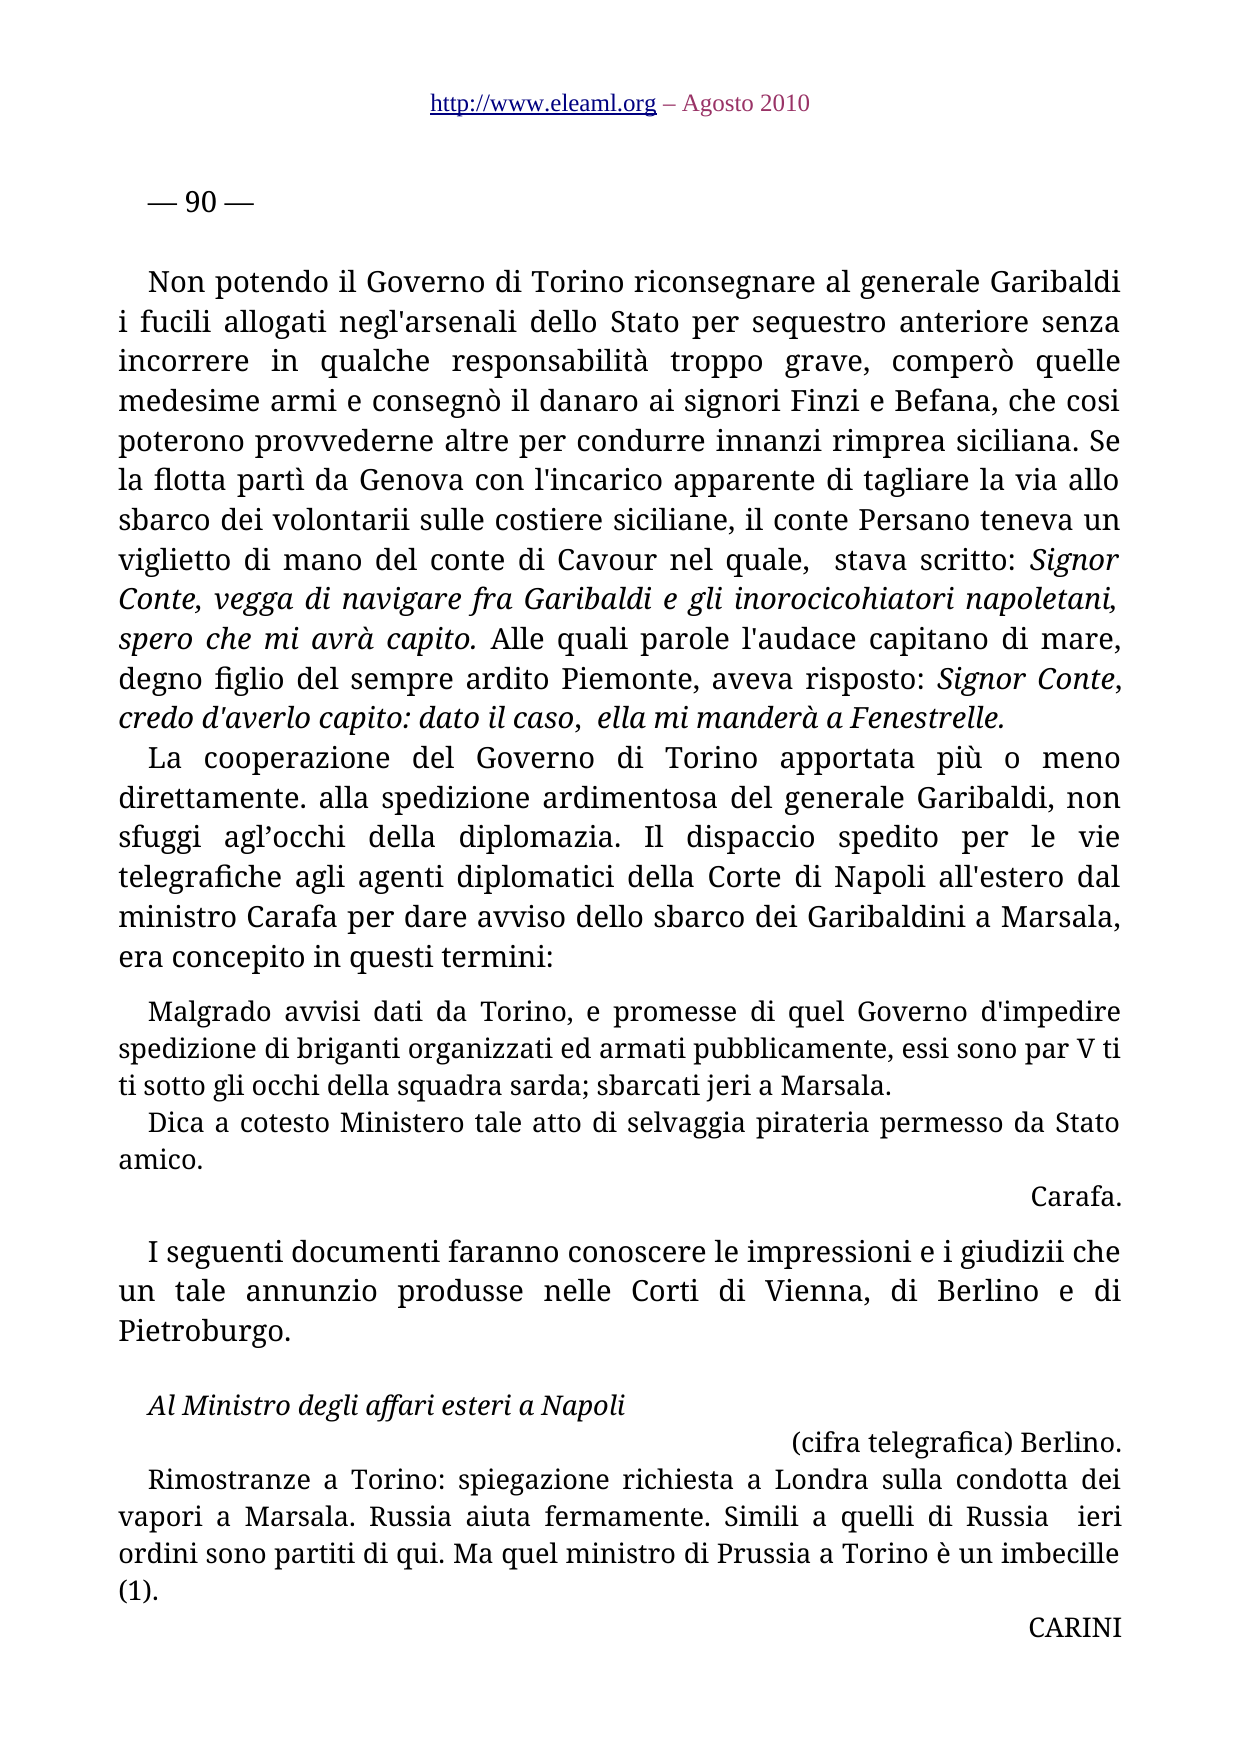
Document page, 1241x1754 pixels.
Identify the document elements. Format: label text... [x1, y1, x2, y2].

text Carafa. [118, 1177, 1122, 1214]
text Malgrado avvisi dati da Torino, e promesse di quel Governo d'impedire spedizione di briganti organizzati ed armati pubblicamente, essi sono par V ti ti sotto gli occhi della squadra sarda; sbarcati jeri a Marsala. [118, 993, 1122, 1103]
text CARINI [118, 1608, 1122, 1645]
text La cooperazione del Governo di Torino apportata più o meno direttamente. alla spedizione ardimentosa del generale Garibaldi, non sfuggi agl’occhi della diplomazia. Il dispaccio spedito per le vie telegrafiche agli agenti diplomatici della Corte di Napoli all'estero dal ministro Carafa per dare avviso dello sbarco dei Garibaldini a Marsala, era concepito in questi termini: [118, 737, 1122, 976]
text Rimostranze a Torino: spiegazione richiesta a Londra sulla condotta dei vapori a Marsala. Russia aiuta fermamente. Simili a quelli di Russia ieri ordini sono partiti di qui. Ma quel ministro di Prussia a Torino è un imbecille (1). [118, 1461, 1122, 1608]
text Dica a cotesto Ministero tale atto di selvaggia pirateria permesso da Stato amico. [118, 1103, 1122, 1177]
text I seguenti documenti faranno conoscere le impressioni e i giudizii che un tale annunzio produsse nelle Corti di Vienna, di Berlino e di Pietroburgo. [118, 1231, 1122, 1350]
text Al Ministro degli affari esteri a Napoli [118, 1387, 1122, 1424]
text (cifra telegrafica) Berlino. [118, 1424, 1122, 1461]
text Non potendo il Governo di Torino riconsegnare al generale Garibaldi i fucili allogati negl'arsenali dello Stato per sequestro anteriore senza incorrere in qualche responsabilità troppo grave, comperò quelle medesime armi e consegnò il danaro ai signori Finzi e Befana, che cosi poterono provvederne altre per condurre innanzi rimprea siciliana. Se la flotta partì da Genova con l'incarico apparente di tagliare la via allo sbarco dei volontarii sulle costiere siciliane, il conte Persano teneva un viglietto di mano del conte di Cavour nel quale, stava scritto: Signor Conte, vegga di navigare fra Garibaldi e gli inorocicohiatori napoletani, spero che mi avrà capito. Alle quali parole l'audace capitano di mare, degno figlio del sempre ardito Piemonte, aveva risposto: Signor Conte, credo d'averlo capito: dato il caso, ella mi manderà a Fenestrelle. [118, 261, 1122, 737]
text — 90 — [118, 182, 1122, 221]
